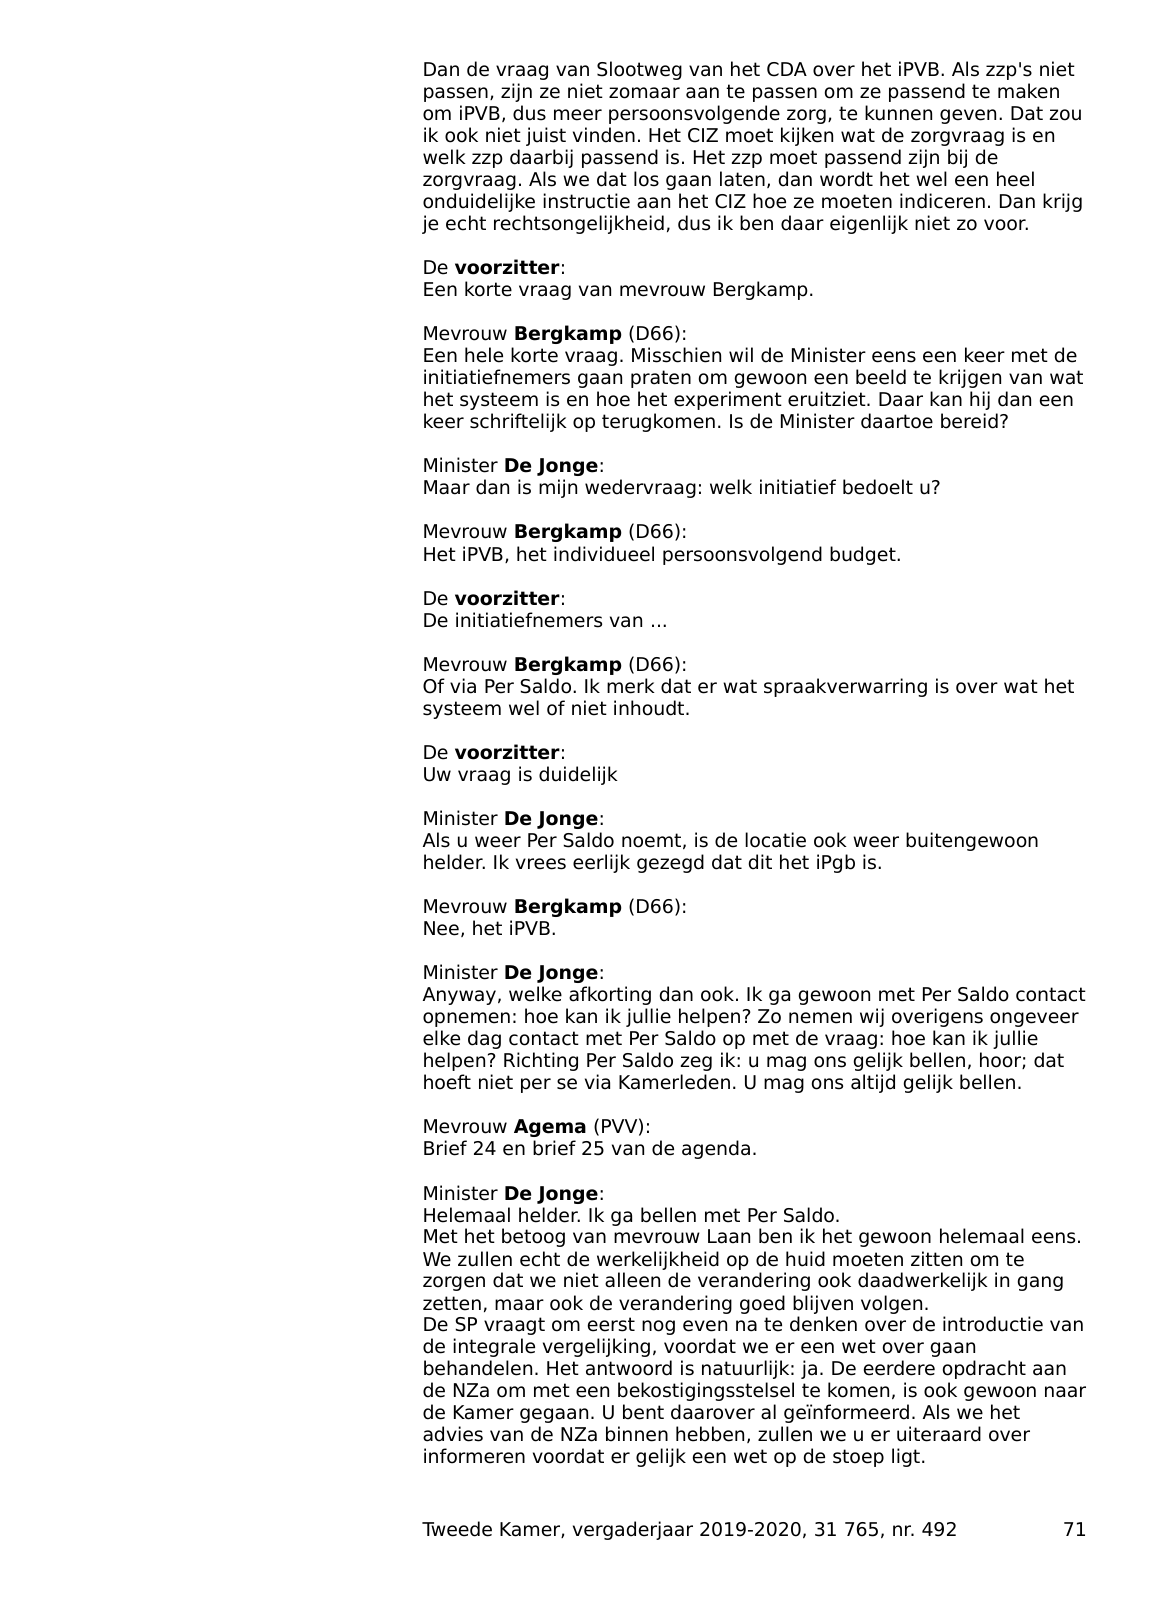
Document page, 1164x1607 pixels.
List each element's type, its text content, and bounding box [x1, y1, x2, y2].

text Mevrouw Bergkamp (D66): [422, 896, 1087, 918]
text Minister De Jonge: [422, 1182, 1087, 1204]
text Mevrouw Agema (PVV): [422, 1116, 1087, 1138]
text Een korte vraag van mevrouw Bergkamp. [422, 279, 1087, 301]
text Minister De Jonge: [422, 962, 1087, 984]
text Of via Per Saldo. Ik merk dat er wat spraakverwarring is over wat het systeem wel of niet inhoudt. [422, 676, 1087, 720]
text Mevrouw Bergkamp (D66): [422, 654, 1087, 676]
text Met het betoog van mevrouw Laan ben ik het gewoon helemaal eens. We zullen echt de werkelijkheid op de huid moeten zitten om te zorgen dat we niet alleen de verandering ook daadwerkelijk in gang zetten, maar ook de verandering goed blijven volgen. [422, 1226, 1087, 1314]
text De voorzitter: [422, 742, 1087, 764]
text Nee, het iPVB. [422, 918, 1087, 940]
text Mevrouw Bergkamp (D66): [422, 323, 1087, 345]
text De voorzitter: [422, 257, 1087, 279]
text Minister De Jonge: [422, 808, 1087, 830]
text Als u weer Per Saldo noemt, is de locatie ook weer buitengewoon helder. Ik vrees eerlijk gezegd dat dit het iPgb is. [422, 830, 1087, 874]
text Maar dan is mijn wedervraag: welk initiatief bedoelt u? [422, 477, 1087, 499]
text Het iPVB, het individueel persoonsvolgend budget. [422, 543, 1087, 565]
text Brief 24 en brief 25 van de agenda. [422, 1138, 1087, 1160]
text Uw vraag is duidelijk [422, 764, 1087, 786]
text De voorzitter: [422, 588, 1087, 609]
text Helemaal helder. Ik ga bellen met Per Saldo. [422, 1204, 1087, 1226]
text Een hele korte vraag. Misschien wil de Minister eens een keer met de initiatiefnemers gaan praten om gewoon een beeld te krijgen van wat het systeem is en hoe het experiment eruitziet. Daar kan hij dan een keer schriftelijk op terugkomen. Is de Minister daartoe bereid? [422, 345, 1087, 433]
text De initiatiefnemers van ... [422, 609, 1087, 632]
text Mevrouw Bergkamp (D66): [422, 521, 1087, 543]
text Minister De Jonge: [422, 455, 1087, 477]
text Dan de vraag van Slootweg van het CDA over het iPVB. Als zzp's niet passen, zijn ze niet zomaar aan te passen om ze passend te maken om iPVB, dus meer persoonsvolgende zorg, te kunnen geven. Dat zou ik ook niet juist vinden. Het CIZ moet kijken wat de zorgvraag is en welk zzp daarbij passend is. Het zzp moet passend zijn bij de zorgvraag. Als we dat los gaan laten, dan wordt het wel een heel onduidelijke instructie aan het CIZ hoe ze moeten indiceren. Dan krijg je echt rechtsongelijkheid, dus ik ben daar eigenlijk niet zo voor. [422, 59, 1087, 235]
text Anyway, welke afkorting dan ook. Ik ga gewoon met Per Saldo contact opnemen: hoe kan ik jullie helpen? Zo nemen wij overigens ongeveer elke dag contact met Per Saldo op met de vraag: hoe kan ik jullie helpen? Richting Per Saldo zeg ik: u mag ons gelijk bellen, hoor; dat hoeft niet per se via Kamerleden. U mag ons altijd gelijk bellen. [422, 984, 1087, 1094]
text De SP vraagt om eerst nog even na te denken over de introductie van de integrale vergelijking, voordat we er een wet over gaan behandelen. Het antwoord is natuurlijk: ja. De eerdere opdracht aan de NZa om met een bekostigingsstelsel te komen, is ook gewoon naar de Kamer gegaan. U bent daarover al geïnformeerd. Als we het advies van de NZa binnen hebben, zullen we u er uiteraard over informeren voordat er gelijk een wet op de stoep ligt. [422, 1314, 1087, 1468]
